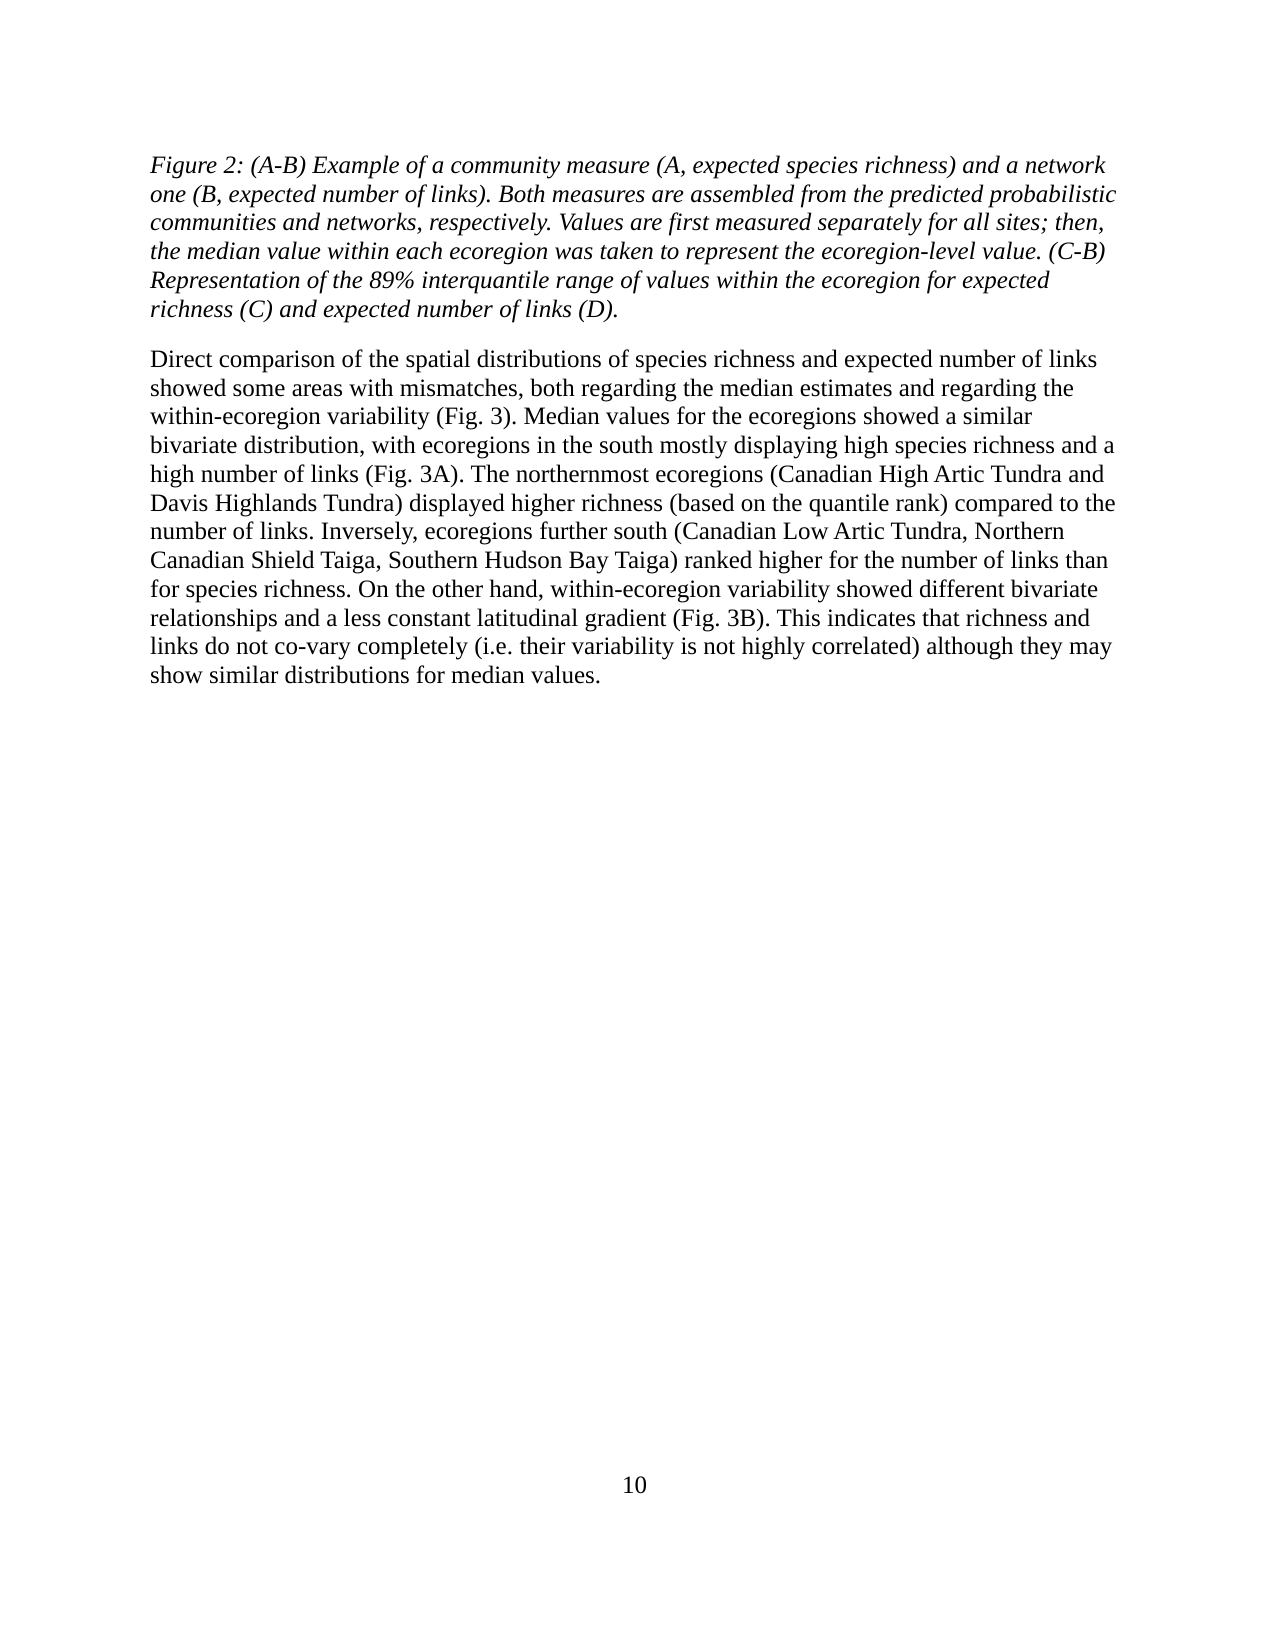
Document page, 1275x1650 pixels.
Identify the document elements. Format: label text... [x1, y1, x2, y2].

text Direct comparison of the spatial distributions of species richness and expected number of links showed some areas with mismatches, both regarding the median estimates and regarding the within-ecoregion variability (Fig. 3). Median values for the ecoregions showed a similar bivariate distribution, with ecoregions in the south mostly displaying high species richness and a high number of links (Fig. 3A). The northernmost ecoregions (Canadian High Artic Tundra and Davis Highlands Tundra) displayed higher richness (based on the quantile rank) compared to the number of links. Inversely, ecoregions further south (Canadian Low Artic Tundra, Northern Canadian Shield Taiga, Southern Hudson Bay Taiga) ranked higher for the number of links than for species richness. On the other hand, within-ecoregion variability showed different bivariate relationships and a less constant latitudinal gradient (Fig. 3B). This indicates that richness and links do not co-vary completely (i.e. their variability is not highly correlated) although they may show similar distributions for median values. [150, 344, 1125, 689]
text Figure 2: (A-B) Example of a community measure (A, expected species richness) and a network one (B, expected number of links). Both measures are assembled from the predicted probabilistic communities and networks, respectively. Values are first measured separately for all sites; then, the median value within each ecoregion was taken to represent the ecoregion-level value. (C-B) Representation of the 89% interquantile range of values within the ecoregion for expected richness (C) and expected number of links (D). [150, 150, 1125, 322]
